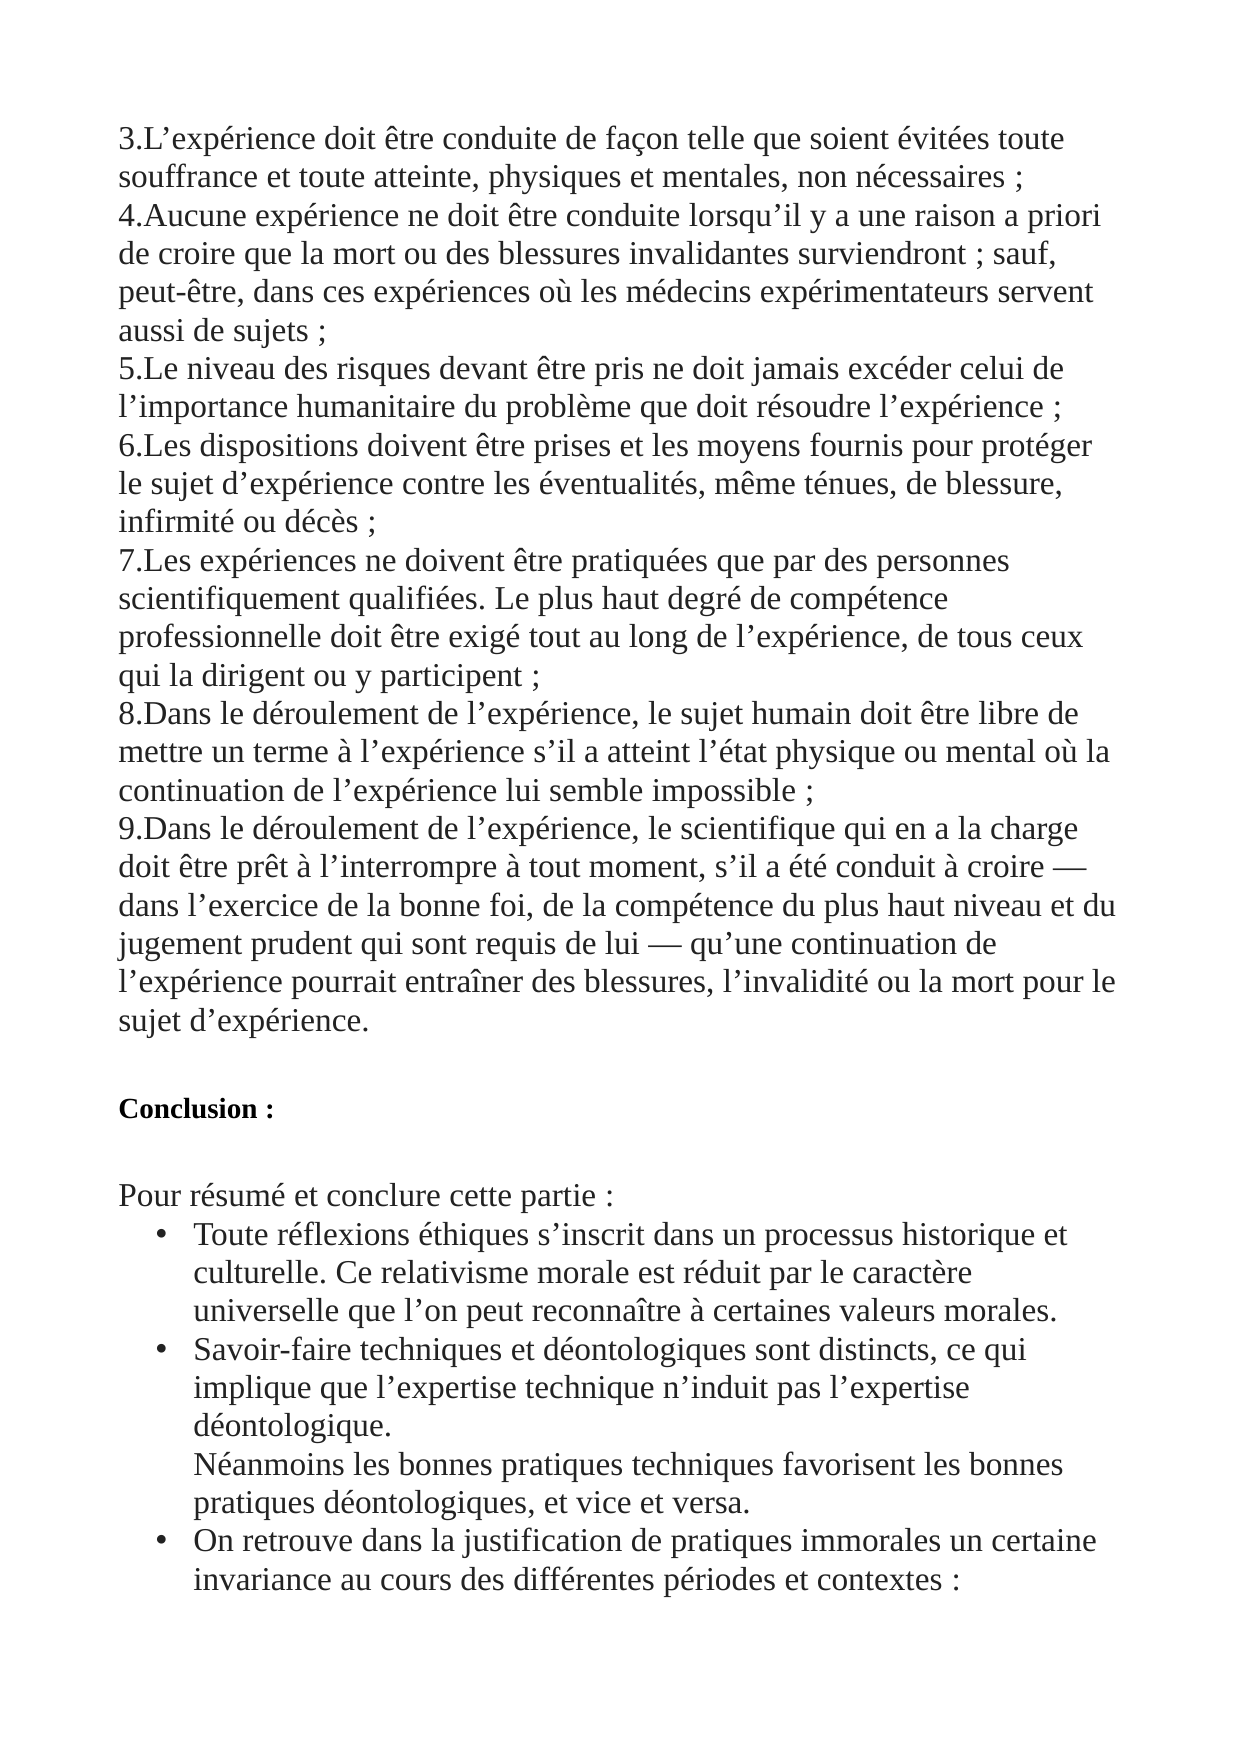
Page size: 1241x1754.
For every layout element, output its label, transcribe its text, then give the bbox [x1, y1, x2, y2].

subtitle Conclusion : [118, 1091, 1122, 1124]
text Pour résumé et conclure cette partie : [118, 1175, 1122, 1214]
list Dans le déroulement de l’expérience, le scientifique qui en a la charge doit être prêt à l’interrompre à tout moment, s’il a été conduit à croire — dans l’exercice de la bonne foi, de la compétence du plus haut niveau et du jugement prudent qui sont requis de lui — qu’une continuation de l’expérience pourrait entraîner des blessures, l’invalidité ou la mort pour le sujet d’expérience. [118, 808, 1122, 1038]
list Dans le déroulement de l’expérience, le sujet humain doit être libre de mettre un terme à l’expérience s’il a atteint l’état physique ou mental où la continuation de l’expérience lui semble impossible ; [118, 693, 1122, 808]
list Les dispositions doivent être prises et les moyens fournis pour protéger le sujet d’expérience contre les éventualités, même ténues, de blessure, infirmité ou décès ; [118, 425, 1122, 540]
list Les expériences ne doivent être pratiquées que par des personnes scientifiquement qualifiées. Le plus haut degré de compétence professionnelle doit être exigé tout au long de l’expérience, de tous ceux qui la dirigent ou y participent ; [118, 540, 1122, 693]
list Aucune expérience ne doit être conduite lorsqu’il y a une raison a priori de croire que la mort ou des blessures invalidantes surviendront ; sauf, peut-être, dans ces expériences où les médecins expérimentateurs servent aussi de sujets ; [118, 195, 1122, 348]
list Le niveau des risques devant être pris ne doit jamais excéder celui de l’importance humanitaire du problème que doit résoudre l’expérience ; [118, 348, 1122, 425]
list Néanmoins les bonnes pratiques techniques favorisent les bonnes pratiques déontologiques, et vice et versa. [156, 1444, 1122, 1520]
list L’expérience doit être conduite de façon telle que soient évitées toute souffrance et toute atteinte, physiques et mentales, non nécessaires ; [118, 118, 1122, 195]
list Toute réflexions éthiques s’inscrit dans un processus historique et culturelle. Ce relativisme morale est réduit par le caractère universelle que l’on peut reconnaître à certaines valeurs morales. [156, 1214, 1122, 1329]
list On retrouve dans la justification de pratiques immorales un certaine invariance au cours des différentes périodes et contextes : [156, 1520, 1122, 1597]
list Savoir-faire techniques et déontologiques sont distincts, ce qui implique que l’expertise technique n’induit pas l’expertise déontologique. [156, 1329, 1122, 1444]
